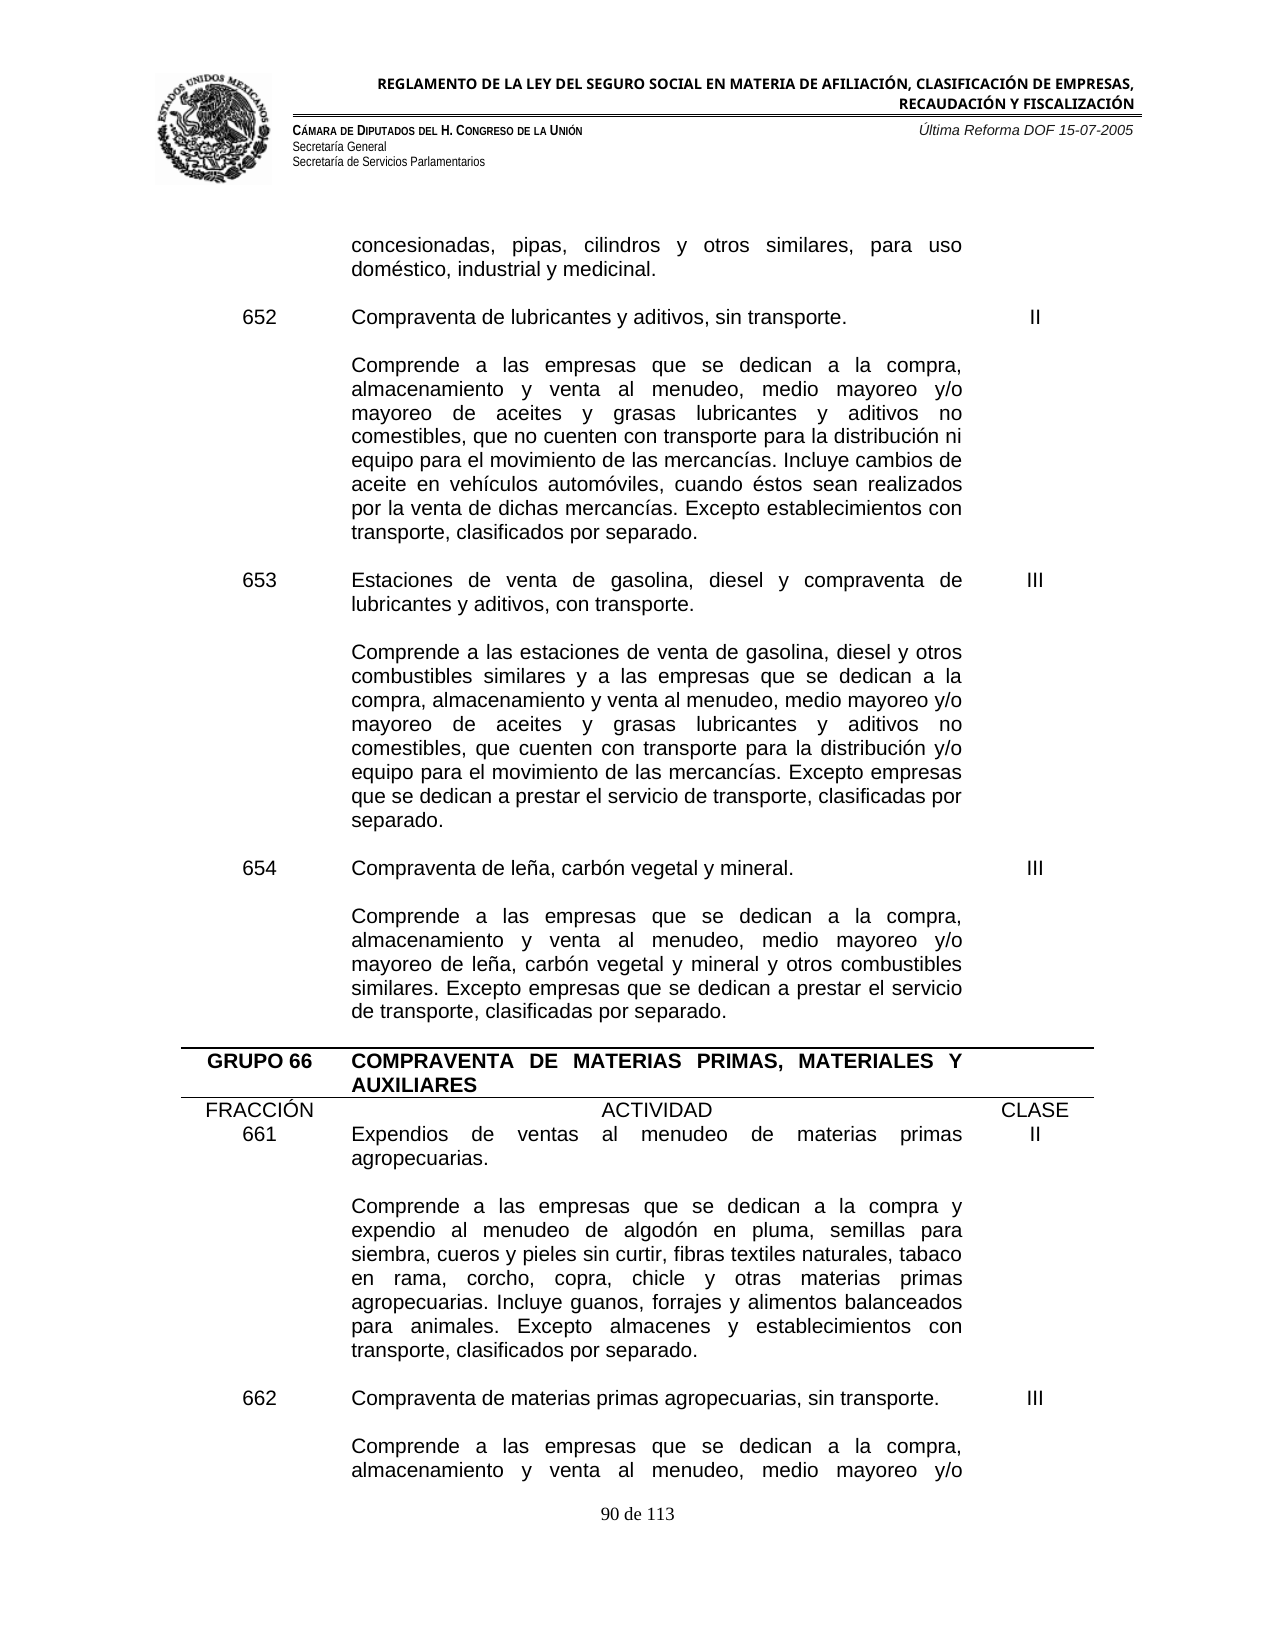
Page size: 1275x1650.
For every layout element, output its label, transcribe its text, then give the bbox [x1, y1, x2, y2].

table_cell [976, 233, 1094, 304]
table_cell Compraventa de materias primas agropecuarias, sin transporte. Comprende a las empresas que se dedican a la compra, almacenamiento y venta al menudeo, medio mayoreo y/o [338, 1386, 976, 1482]
table_cell II [976, 305, 1094, 352]
table_cell [976, 353, 1094, 568]
table_cell FRACCIÓN [181, 1098, 338, 1122]
table_cell 662 [181, 1386, 338, 1482]
table_cell III [976, 856, 1094, 1047]
table_cell concesionadas, pipas, cilindros y otros similares, para uso doméstico, industrial y medicinal. [338, 233, 976, 304]
table_cell III [976, 1386, 1094, 1482]
table_cell Compraventa de lubricantes y aditivos, sin transporte. [338, 305, 976, 352]
table_cell 653 [181, 568, 338, 856]
table_cell [181, 353, 338, 568]
table_cell 654 [181, 856, 338, 1047]
table_cell III [976, 568, 1094, 856]
table_cell [181, 233, 338, 304]
table_cell Expendios de ventas al menudeo de materias primas agropecuarias. Comprende a las empresas que se dedican a la compra y expendio al menudeo de algodón en pluma, semillas para siembra, cueros y pieles sin curtir, fibras textiles naturales, tabaco en rama, corcho, copra, chicle y otras materias primas agropecuarias. Incluye guanos, forrajes y alimentos balanceados para animales. Excepto almacenes y establecimientos con transporte, clasificados por separado. [338, 1122, 976, 1386]
table_cell 661 [181, 1122, 338, 1386]
table_cell II [976, 1122, 1094, 1386]
table_cell Estaciones de venta de gasolina, diesel y compraventa de lubricantes y aditivos, con transporte. Comprende a las estaciones de venta de gasolina, diesel y otros combustibles similares y a las empresas que se dedican a la compra, almacenamiento y venta al menudeo, medio mayoreo y/o mayoreo de aceites y grasas lubricantes y aditivos no comestibles, que cuenten con transporte para la distribución y/o equipo para el movimiento de las mercancías. Excepto empresas que se dedican a prestar el servicio de transporte, clasificadas por separado. [338, 568, 976, 856]
table_cell COMPRAVENTA DE MATERIAS PRIMAS, MATERIALES Y AUXILIARES [338, 1049, 976, 1097]
table_cell [976, 1049, 1094, 1097]
table_cell Comprende a las empresas que se dedican a la compra, almacenamiento y venta al menudeo, medio mayoreo y/o mayoreo de aceites y grasas lubricantes y aditivos no comestibles, que no cuenten con transporte para la distribución ni equipo para el movimiento de las mercancías. Incluye cambios de aceite en vehículos automóviles, cuando éstos sean realizados por la venta de dichas mercancías. Excepto establecimientos con transporte, clasificados por separado. [338, 353, 976, 568]
table_cell Compraventa de leña, carbón vegetal y mineral. Comprende a las empresas que se dedican a la compra, almacenamiento y venta al menudeo, medio mayoreo y/o mayoreo de leña, carbón vegetal y mineral y otros combustibles similares. Excepto empresas que se dedican a prestar el servicio de transporte, clasificadas por separado. [338, 856, 976, 1047]
table_cell CLASE [976, 1098, 1094, 1122]
table_cell GRUPO 66 [181, 1049, 338, 1097]
table_cell ACTIVIDAD [338, 1098, 976, 1122]
table_cell 652 [181, 305, 338, 352]
